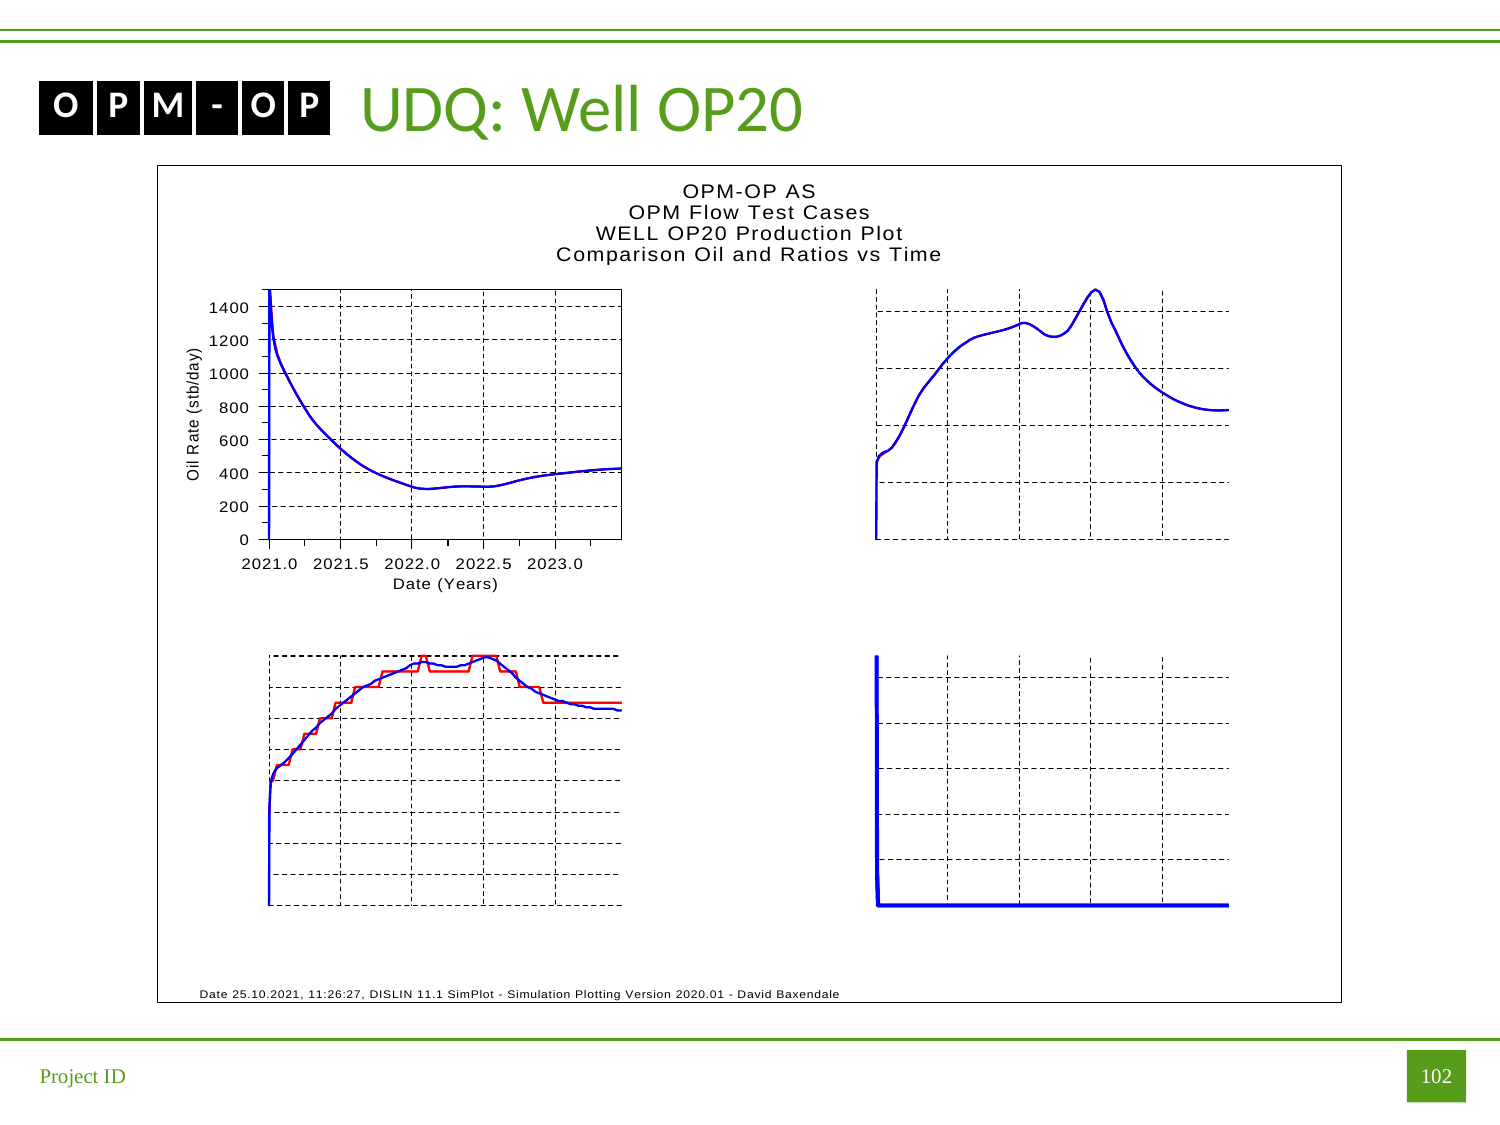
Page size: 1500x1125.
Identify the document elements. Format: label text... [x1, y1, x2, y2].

picture [157, 165, 1343, 1004]
title UDQ: well OP20 [360, 77, 1425, 153]
